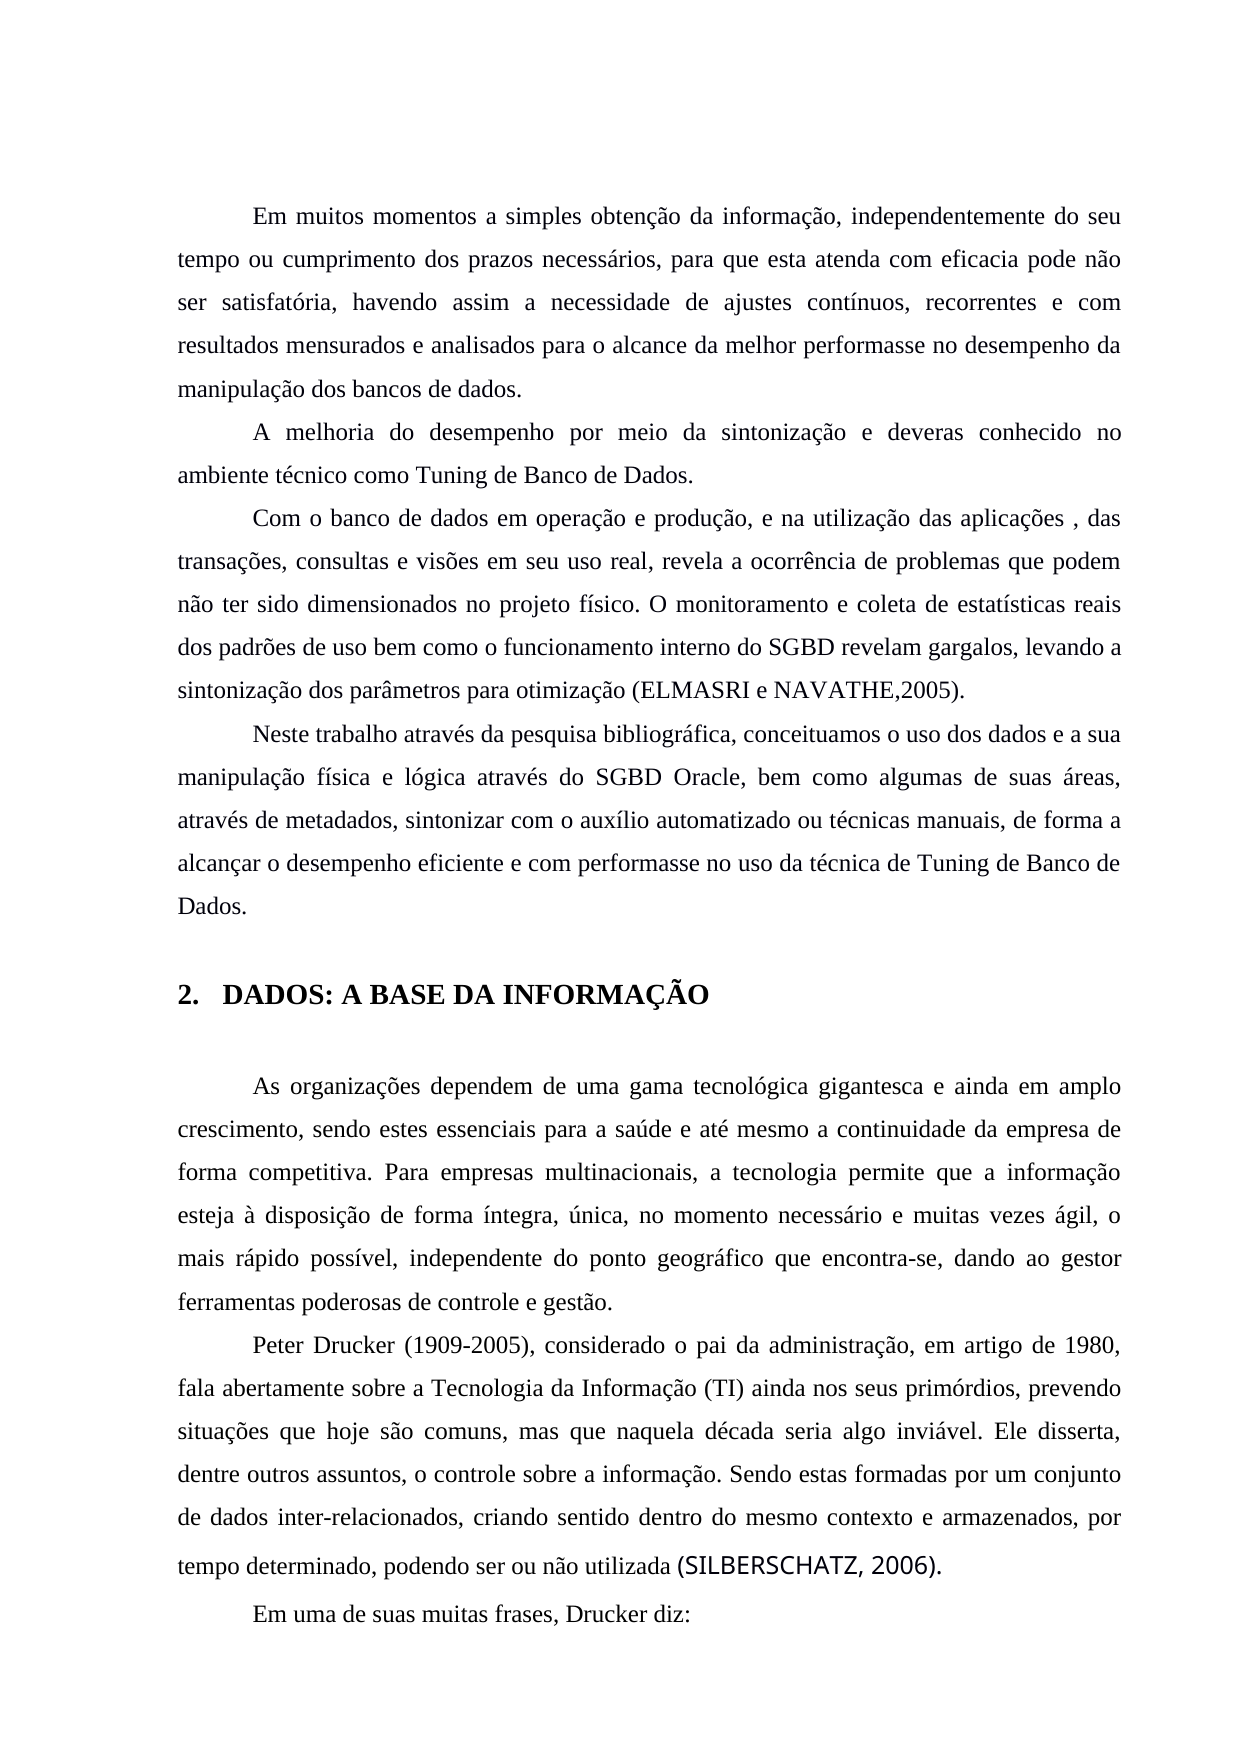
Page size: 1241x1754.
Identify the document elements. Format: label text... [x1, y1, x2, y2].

text As organizações dependem de uma gama tecnológica gigantesca e ainda em amplo crescimento, sendo estes essenciais para a saúde e até mesmo a continuidade da empresa de forma competitiva. Para empresas multinacionais, a tecnologia permite que a informação esteja à disposição de forma íntegra, única, no momento necessário e muitas vezes ágil, o mais rápido possível, independente do ponto geográfico que encontra-se, dando ao gestor ferramentas poderosas de controle e gestão. [177, 1071, 1122, 1315]
text Em uma de suas muitas frases, Drucker diz: [177, 1599, 1122, 1628]
text Neste trabalho através da pesquisa bibliográfica, conceituamos o uso dos dados e a sua manipulação física e lógica através do SGBD Oracle, bem como algumas de suas áreas, através de metadados, sintonizar com o auxílio automatizado ou técnicas manuais, de forma a alcançar o desempenho eficiente e com performasse no uso da técnica de Tuning de Banco de Dados. [177, 719, 1122, 920]
text Peter Drucker (1909-2005), considerado o pai da administração, em artigo de 1980, fala abertamente sobre a Tecnologia da Informação (TI) ainda nos seus primórdios, prevendo situações que hoje são comuns, mas que naquela década seria algo inviável. Ele disserta, dentre outros assuntos, o controle sobre a informação. Sendo estas formadas por um conjunto de dados inter-relacionados, criando sentido dentro do mesmo contexto e armazenados, por tempo determinado, podendo ser ou não utilizada (SILBERSCHATZ, 2006). [177, 1330, 1122, 1582]
text Com o banco de dados em operação e produção, e na utilização das aplicações , das transações, consultas e visões em seu uso real, revela a ocorrência de problemas que podem não ter sido dimensionados no projeto físico. O monitoramento e coleta de estatísticas reais dos padrões de uso bem como o funcionamento interno do SGBD revelam gargalos, levando a sintonização dos parâmetros para otimização (ELMASRI e NAVATHE,2005). [177, 503, 1122, 704]
subtitle DADOS: A BASE DA INFORMAÇÃO [177, 977, 1122, 1011]
text A melhoria do desempenho por meio da sintonização e deveras conhecido no ambiente técnico como Tuning de Banco de Dados. [177, 417, 1122, 489]
text Em muitos momentos a simples obtenção da informação, independentemente do seu tempo ou cumprimento dos prazos necessários, para que esta atenda com eficacia pode não ser satisfatória, havendo assim a necessidade de ajustes contínuos, recorrentes e com resultados mensurados e analisados para o alcance da melhor performasse no desempenho da manipulação dos bancos de dados. [177, 201, 1122, 402]
